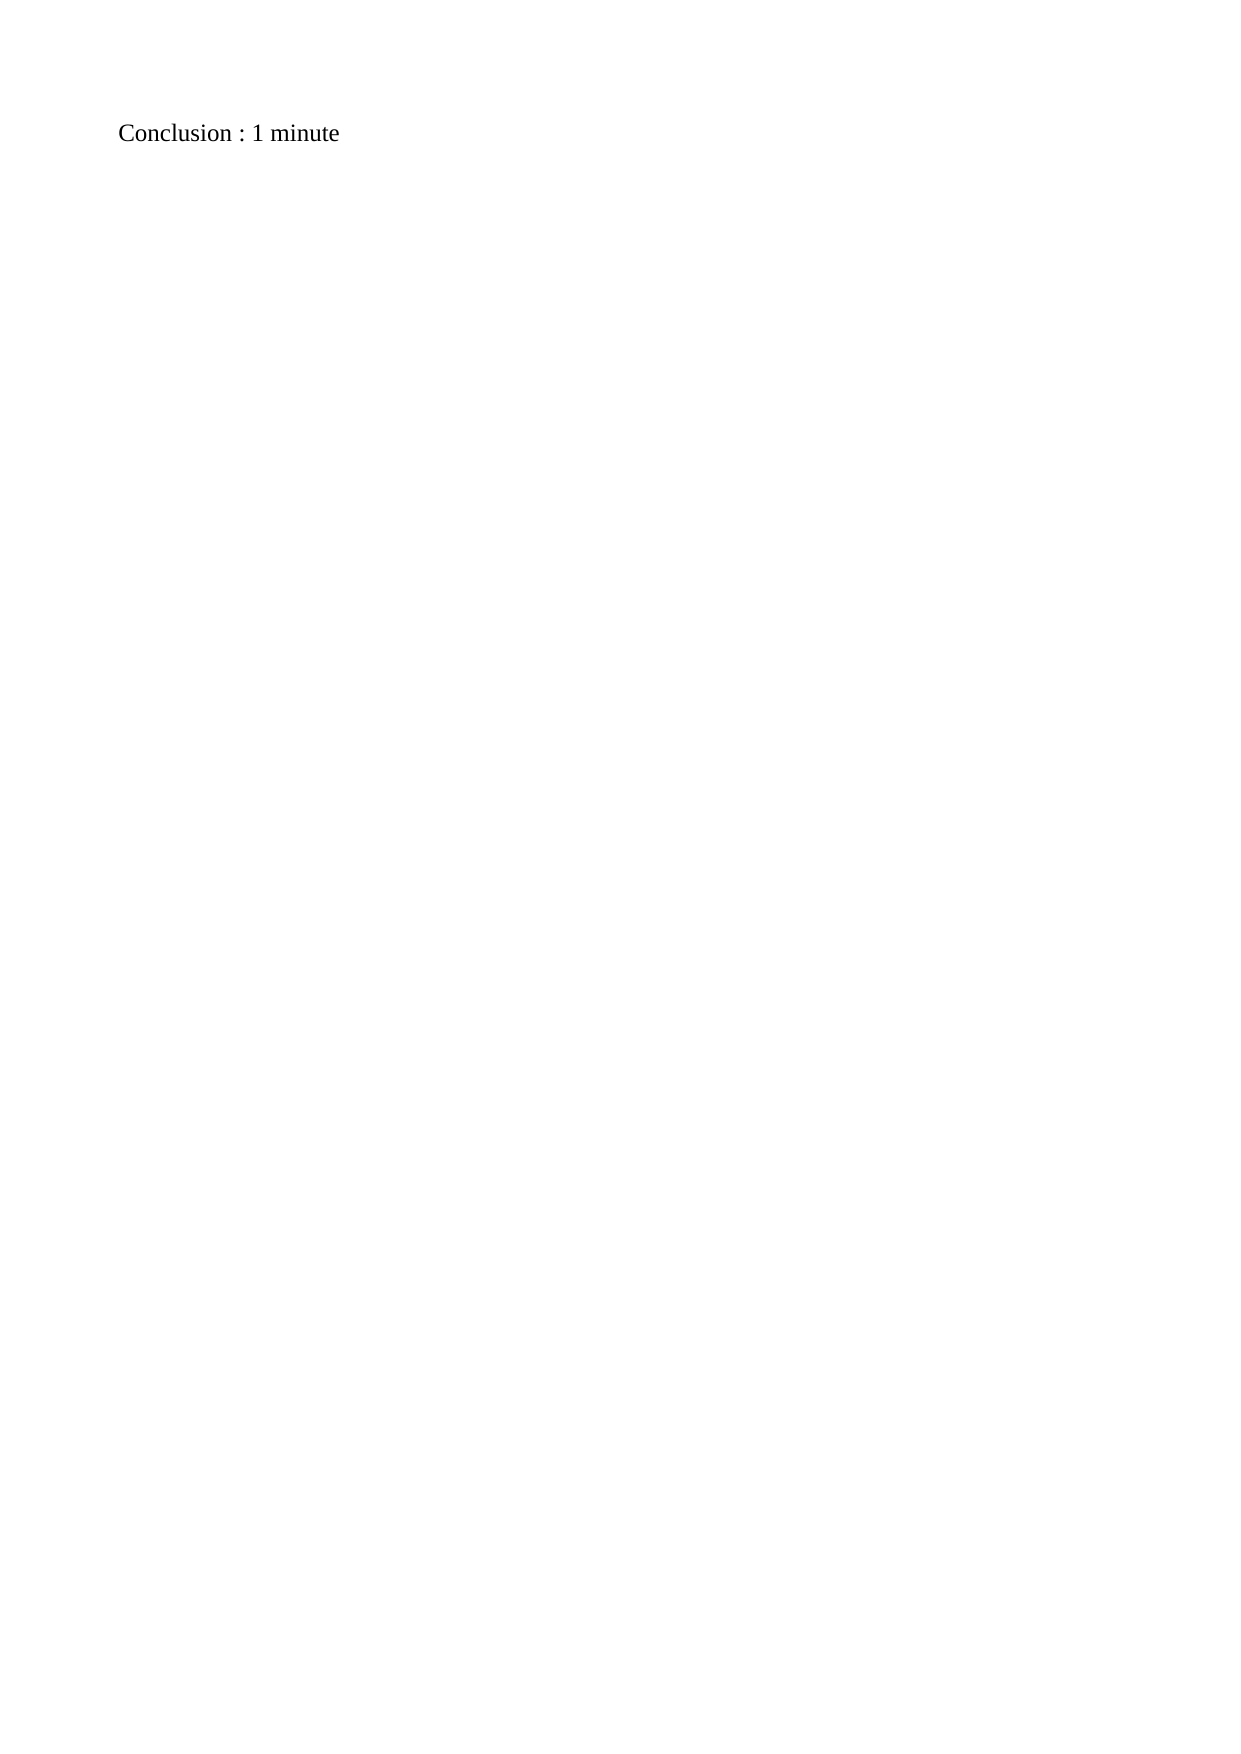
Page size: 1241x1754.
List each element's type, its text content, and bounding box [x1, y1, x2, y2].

text Conclusion : 1 minute [118, 118, 1122, 147]
